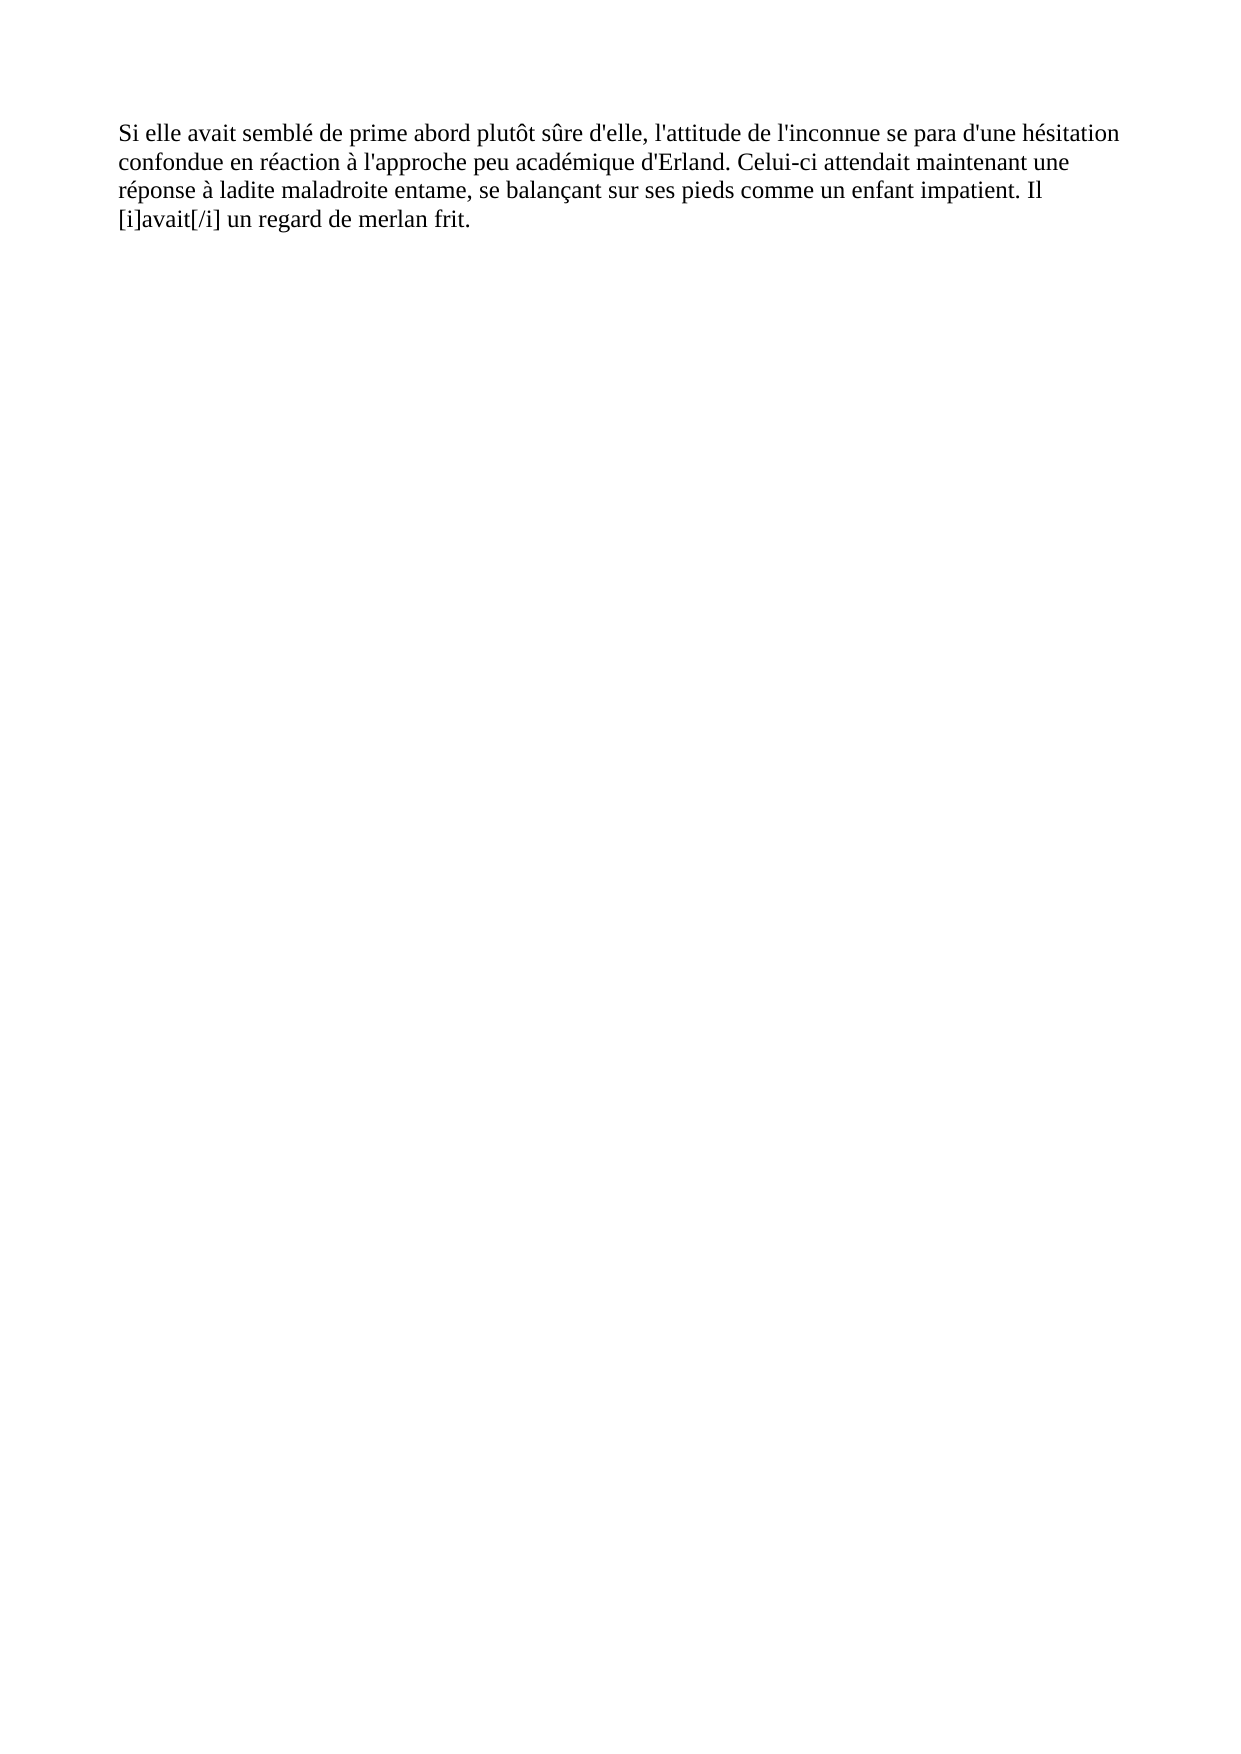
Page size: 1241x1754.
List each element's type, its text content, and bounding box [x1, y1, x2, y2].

text Si elle avait semblé de prime abord plutôt sûre d'elle, l'attitude de l'inconnue se para d'une hésitation confondue en réaction à l'approche peu académique d'Erland. Celui-ci attendait maintenant une réponse à ladite maladroite entame, se balançant sur ses pieds comme un enfant impatient. Il [i]avait[/i] un regard de merlan frit. [118, 118, 1122, 233]
